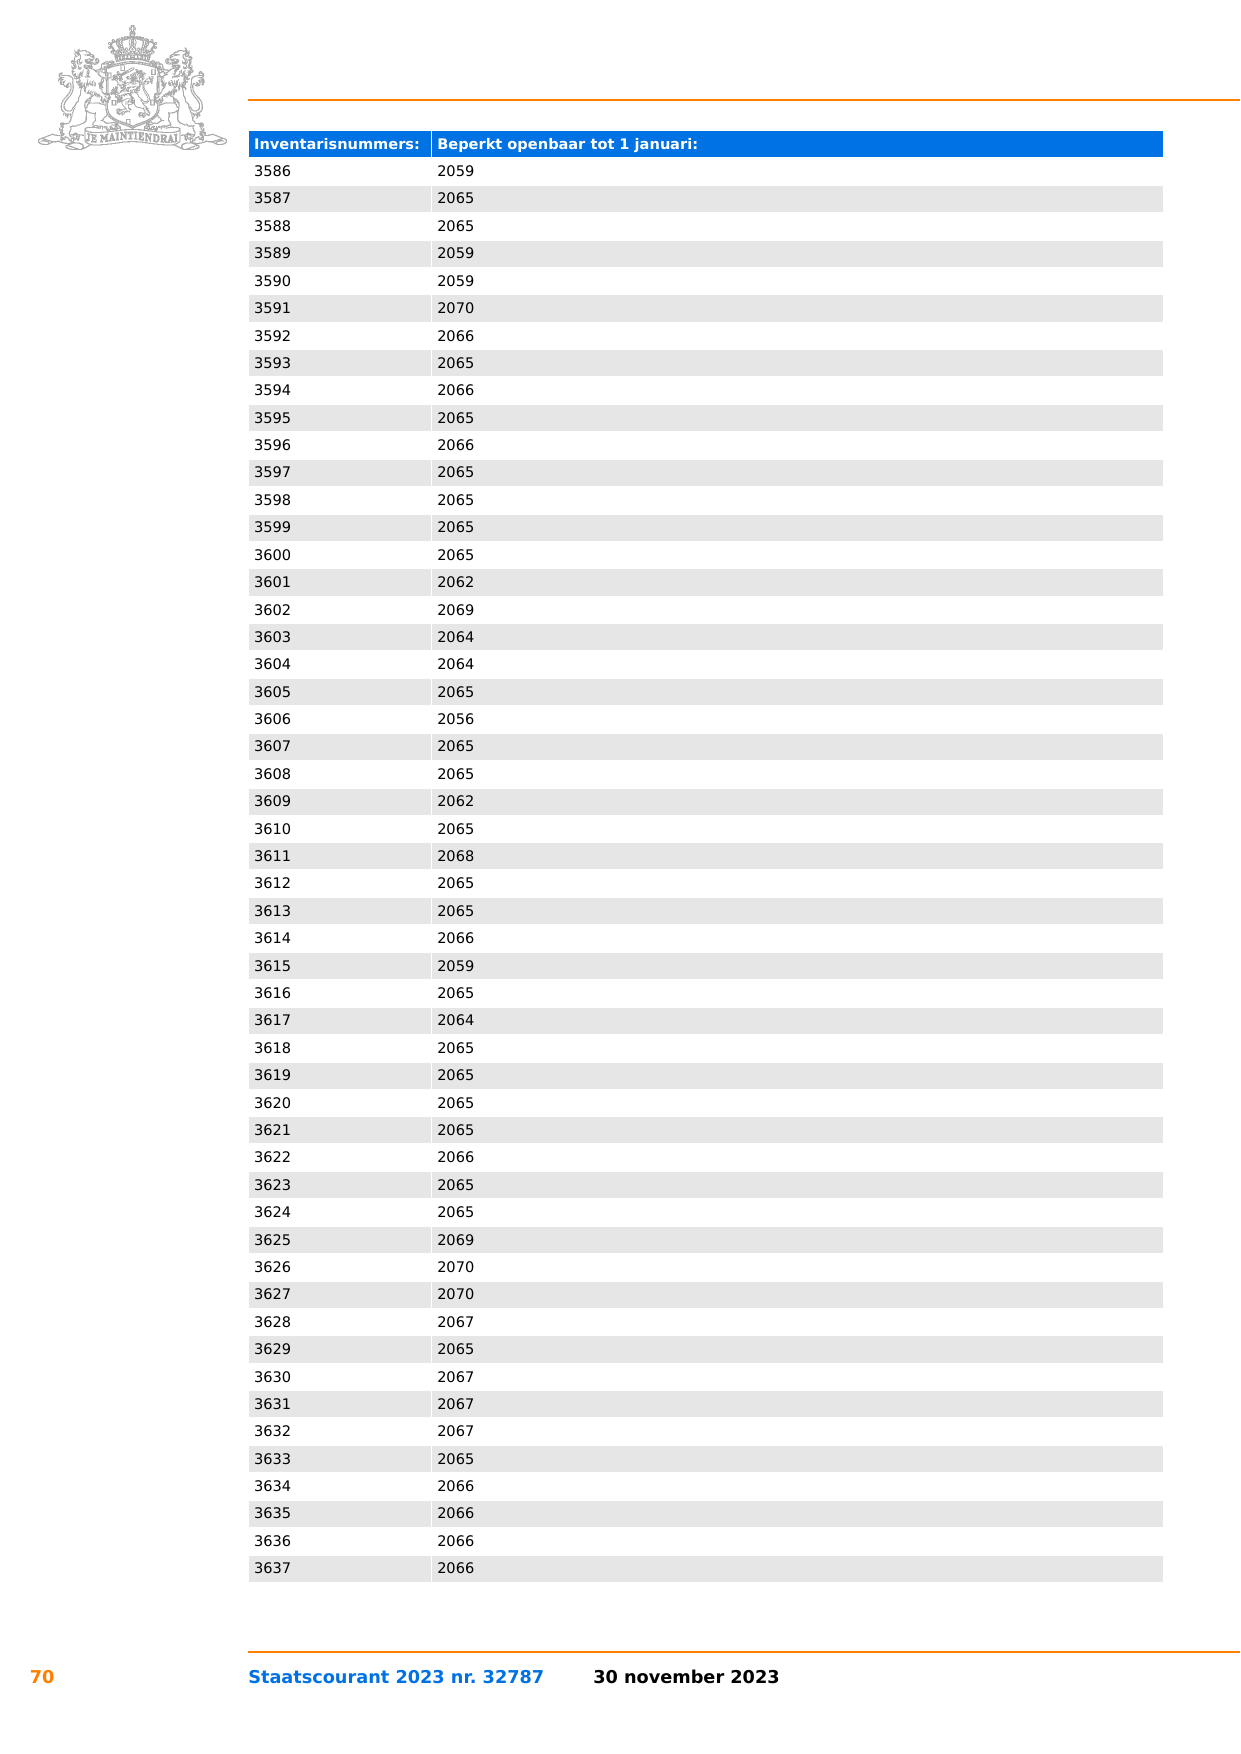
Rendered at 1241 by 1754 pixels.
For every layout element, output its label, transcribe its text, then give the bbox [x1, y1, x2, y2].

table_cell 3633 [249, 1446, 431, 1472]
table_cell 2065 [432, 679, 1163, 705]
table_cell 2065 [432, 1090, 1163, 1116]
table_cell 3602 [249, 597, 431, 623]
table_cell 2065 [432, 1446, 1163, 1472]
table_cell 3617 [249, 1008, 431, 1034]
table_cell 3596 [249, 432, 431, 459]
table_cell 2065 [432, 186, 1163, 212]
table_cell 2065 [432, 213, 1163, 239]
table_cell 3611 [249, 843, 431, 869]
table_cell 3619 [249, 1063, 431, 1089]
table_cell 3626 [249, 1254, 431, 1281]
table_cell 2065 [432, 1172, 1163, 1198]
table_cell 3627 [249, 1282, 431, 1308]
table_cell 2066 [432, 1556, 1163, 1582]
table_cell 3594 [249, 378, 431, 404]
table_cell 3615 [249, 953, 431, 979]
table_cell 2065 [432, 980, 1163, 1007]
table_cell 2065 [432, 460, 1163, 486]
table_cell 3628 [249, 1309, 431, 1335]
table_cell 2059 [432, 268, 1163, 294]
table_cell 3597 [249, 460, 431, 486]
table_header Beperkt openbaar tot 1 januari: [432, 131, 1163, 157]
table_cell 2070 [432, 1282, 1163, 1308]
table_cell 2065 [432, 487, 1163, 513]
table_cell 2066 [432, 432, 1163, 459]
table_cell 2059 [432, 953, 1163, 979]
table_cell 3612 [249, 871, 431, 897]
table_cell 3620 [249, 1090, 431, 1116]
table_cell 3610 [249, 816, 431, 842]
table_cell 2069 [432, 597, 1163, 623]
table_cell 2066 [432, 323, 1163, 349]
table_cell 3606 [249, 706, 431, 733]
table_cell 2065 [432, 1035, 1163, 1061]
table_cell 3600 [249, 542, 431, 568]
table_cell 2070 [432, 295, 1163, 322]
table_cell 2068 [432, 843, 1163, 869]
table_cell 3618 [249, 1035, 431, 1061]
table_cell 3630 [249, 1364, 431, 1390]
table_cell 3632 [249, 1419, 431, 1445]
table_cell 2069 [432, 1227, 1163, 1253]
table_cell 3607 [249, 734, 431, 760]
table_cell 2067 [432, 1364, 1163, 1390]
picture [38, 25, 227, 150]
table_cell 3603 [249, 624, 431, 650]
table_cell 3614 [249, 925, 431, 952]
table_cell 3592 [249, 323, 431, 349]
table_cell 3623 [249, 1172, 431, 1198]
table_cell 2066 [432, 1528, 1163, 1554]
table_cell 2065 [432, 816, 1163, 842]
table_cell 3636 [249, 1528, 431, 1554]
table_cell 2067 [432, 1419, 1163, 1445]
table_cell 2066 [432, 1501, 1163, 1527]
table_cell 3609 [249, 789, 431, 815]
table_cell 3621 [249, 1117, 431, 1143]
table_cell 2064 [432, 1008, 1163, 1034]
table_cell 3637 [249, 1556, 431, 1582]
table_cell 3591 [249, 295, 431, 322]
table_cell 3598 [249, 487, 431, 513]
table_cell 2056 [432, 706, 1163, 733]
table_cell 2067 [432, 1391, 1163, 1417]
table_header Inventarisnummers: [249, 131, 431, 157]
table_cell 3622 [249, 1145, 431, 1171]
table_cell 2065 [432, 898, 1163, 924]
table_cell 3625 [249, 1227, 431, 1253]
table_cell 2067 [432, 1309, 1163, 1335]
table_cell 3616 [249, 980, 431, 1007]
table_cell 2070 [432, 1254, 1163, 1281]
table_cell 2065 [432, 1336, 1163, 1363]
table_cell 2065 [432, 1063, 1163, 1089]
table_cell 2065 [432, 350, 1163, 376]
table_cell 2065 [432, 761, 1163, 787]
table_cell 3586 [249, 158, 431, 185]
table_cell 2062 [432, 789, 1163, 815]
table_cell 3635 [249, 1501, 431, 1527]
table_cell 2065 [432, 515, 1163, 541]
table_cell 2065 [432, 542, 1163, 568]
table_cell 3593 [249, 350, 431, 376]
table_cell 3589 [249, 241, 431, 267]
table_cell 3631 [249, 1391, 431, 1417]
table_cell 2064 [432, 651, 1163, 678]
table_cell 3605 [249, 679, 431, 705]
table_cell 2065 [432, 1117, 1163, 1143]
table_cell 3590 [249, 268, 431, 294]
table_cell 3608 [249, 761, 431, 787]
table_cell 3629 [249, 1336, 431, 1363]
table_cell 2066 [432, 925, 1163, 952]
table_cell 2062 [432, 569, 1163, 596]
table_cell 2059 [432, 241, 1163, 267]
table_cell 2066 [432, 1145, 1163, 1171]
table_cell 3587 [249, 186, 431, 212]
table_cell 3613 [249, 898, 431, 924]
table_cell 2065 [432, 734, 1163, 760]
table_cell 2066 [432, 1473, 1163, 1500]
table_cell 3595 [249, 405, 431, 431]
table_cell 2064 [432, 624, 1163, 650]
table_cell 3588 [249, 213, 431, 239]
table_cell 3634 [249, 1473, 431, 1500]
table_cell 3599 [249, 515, 431, 541]
table_cell 2065 [432, 1199, 1163, 1226]
table_cell 2065 [432, 871, 1163, 897]
table_cell 2059 [432, 158, 1163, 185]
table_cell 3601 [249, 569, 431, 596]
table_cell 2066 [432, 378, 1163, 404]
table_cell 3604 [249, 651, 431, 678]
table_cell 3624 [249, 1199, 431, 1226]
table_cell 2065 [432, 405, 1163, 431]
